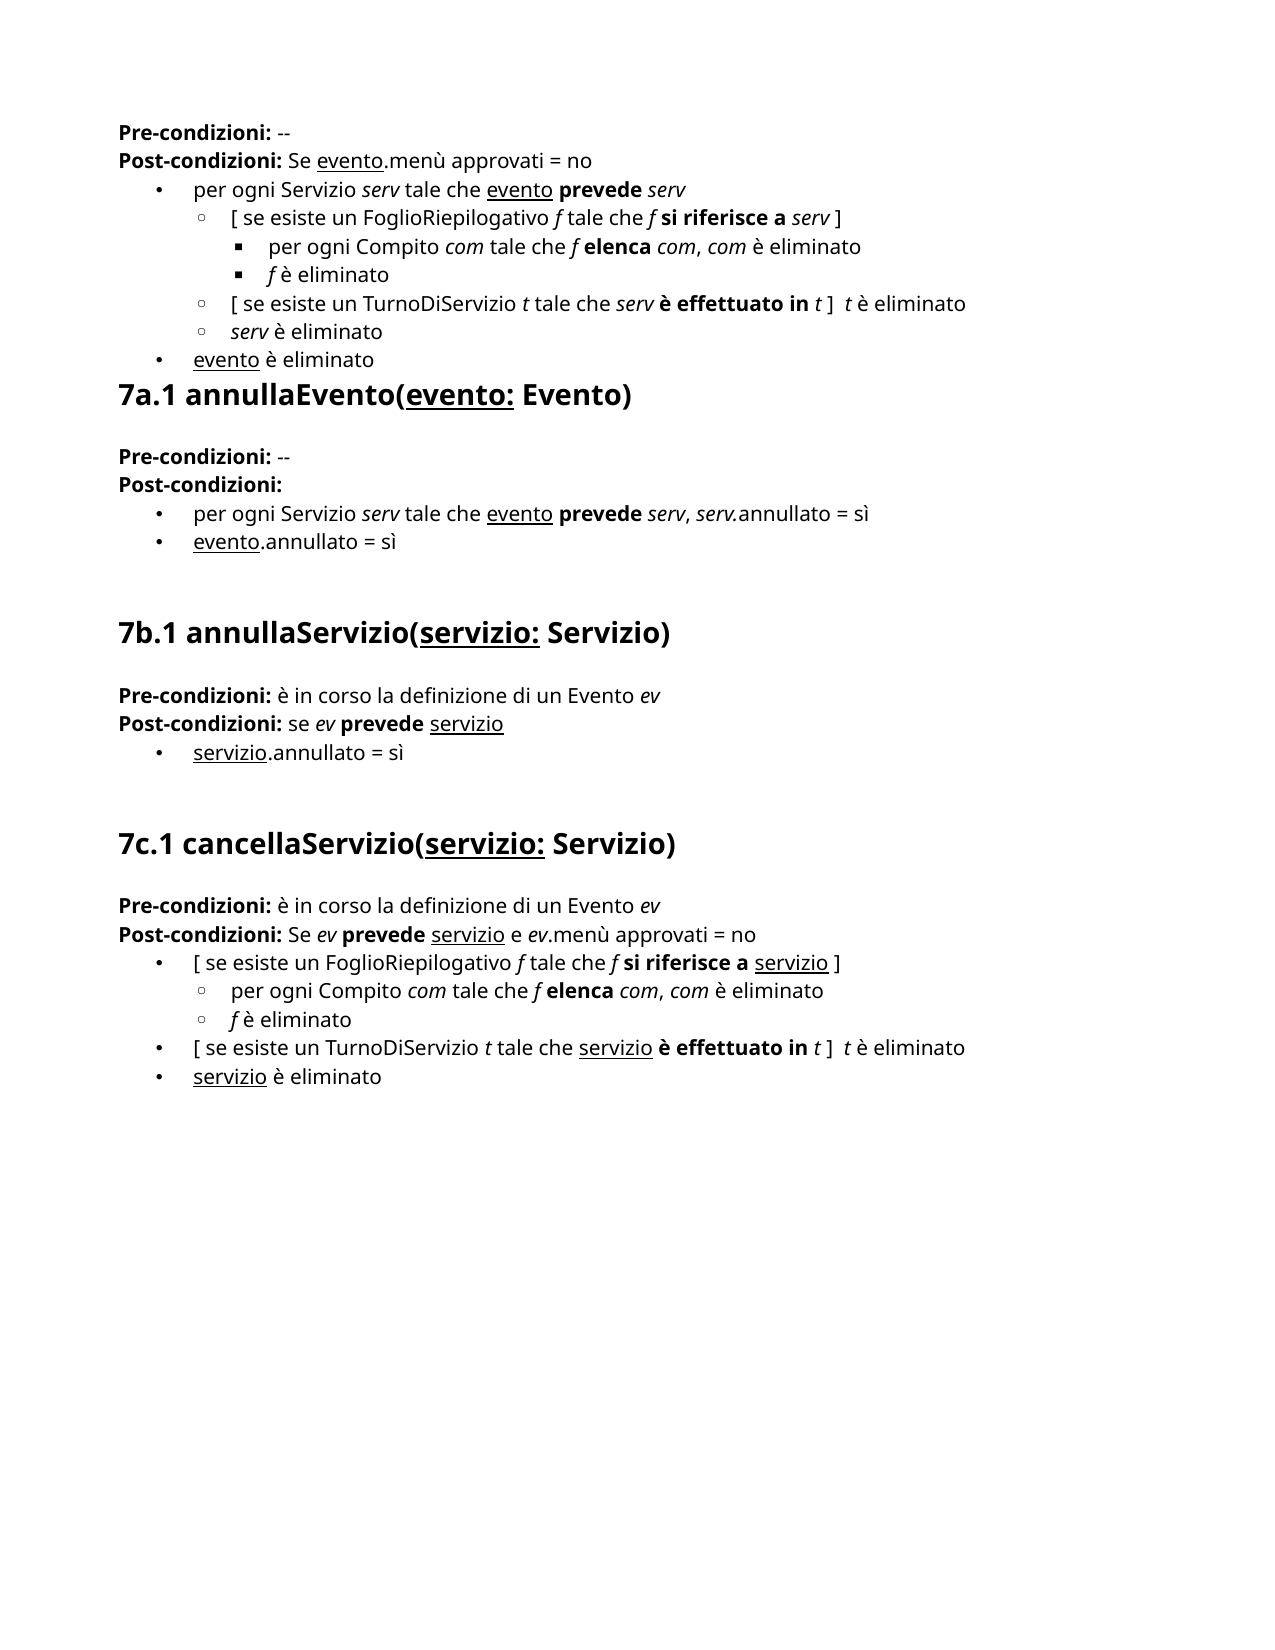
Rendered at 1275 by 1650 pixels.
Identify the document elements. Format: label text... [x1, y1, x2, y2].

text Post-condizioni: se ev prevede servizio [118, 709, 1157, 738]
text 7b.1 annullaServizio(servizio: Servizio) [118, 613, 1157, 652]
text 7c.1 cancellaServizio(servizio: Servizio) [118, 823, 1157, 863]
list per ogni Servizio serv tale che evento prevede serv [156, 175, 1157, 203]
text 7a.1 annullaEvento(evento: Evento) [118, 374, 1157, 414]
list servizio è eliminato [156, 1062, 1157, 1090]
text Pre-condizioni: -- [118, 118, 1157, 147]
list per ogni Compito com tale che f elenca com, com è eliminato [193, 977, 1157, 1005]
text Post-condizioni: [118, 471, 1157, 499]
text Post-condizioni: Se ev prevede servizio e ev.menù approvati = no [118, 920, 1157, 948]
list f è eliminato [231, 260, 1157, 289]
text Post-condizioni: Se evento.menù approvati = no [118, 147, 1157, 175]
list [ se esiste un TurnoDiServizio t tale che serv è effettuato in t ] t è eliminato [193, 289, 1157, 317]
list [ se esiste un FoglioRiepilogativo f tale che f si riferisce a serv ] [193, 203, 1157, 232]
list evento.annullato = sì [156, 527, 1157, 556]
list per ogni Compito com tale che f elenca com, com è eliminato [231, 232, 1157, 260]
list [ se esiste un FoglioRiepilogativo f tale che f si riferisce a servizio ] [156, 948, 1157, 977]
list serv è eliminato [193, 317, 1157, 346]
text Pre-condizioni: -- [118, 442, 1157, 471]
list f è eliminato [193, 1005, 1157, 1033]
list evento è eliminato [156, 346, 1157, 374]
list [ se esiste un TurnoDiServizio t tale che servizio è effettuato in t ] t è eliminato [156, 1033, 1157, 1062]
text Pre-condizioni: è in corso la definizione di un Evento ev [118, 891, 1157, 920]
list per ogni Servizio serv tale che evento prevede serv, serv.annullato = sì [156, 499, 1157, 527]
text Pre-condizioni: è in corso la definizione di un Evento ev [118, 681, 1157, 709]
list servizio.annullato = sì [156, 738, 1157, 766]
